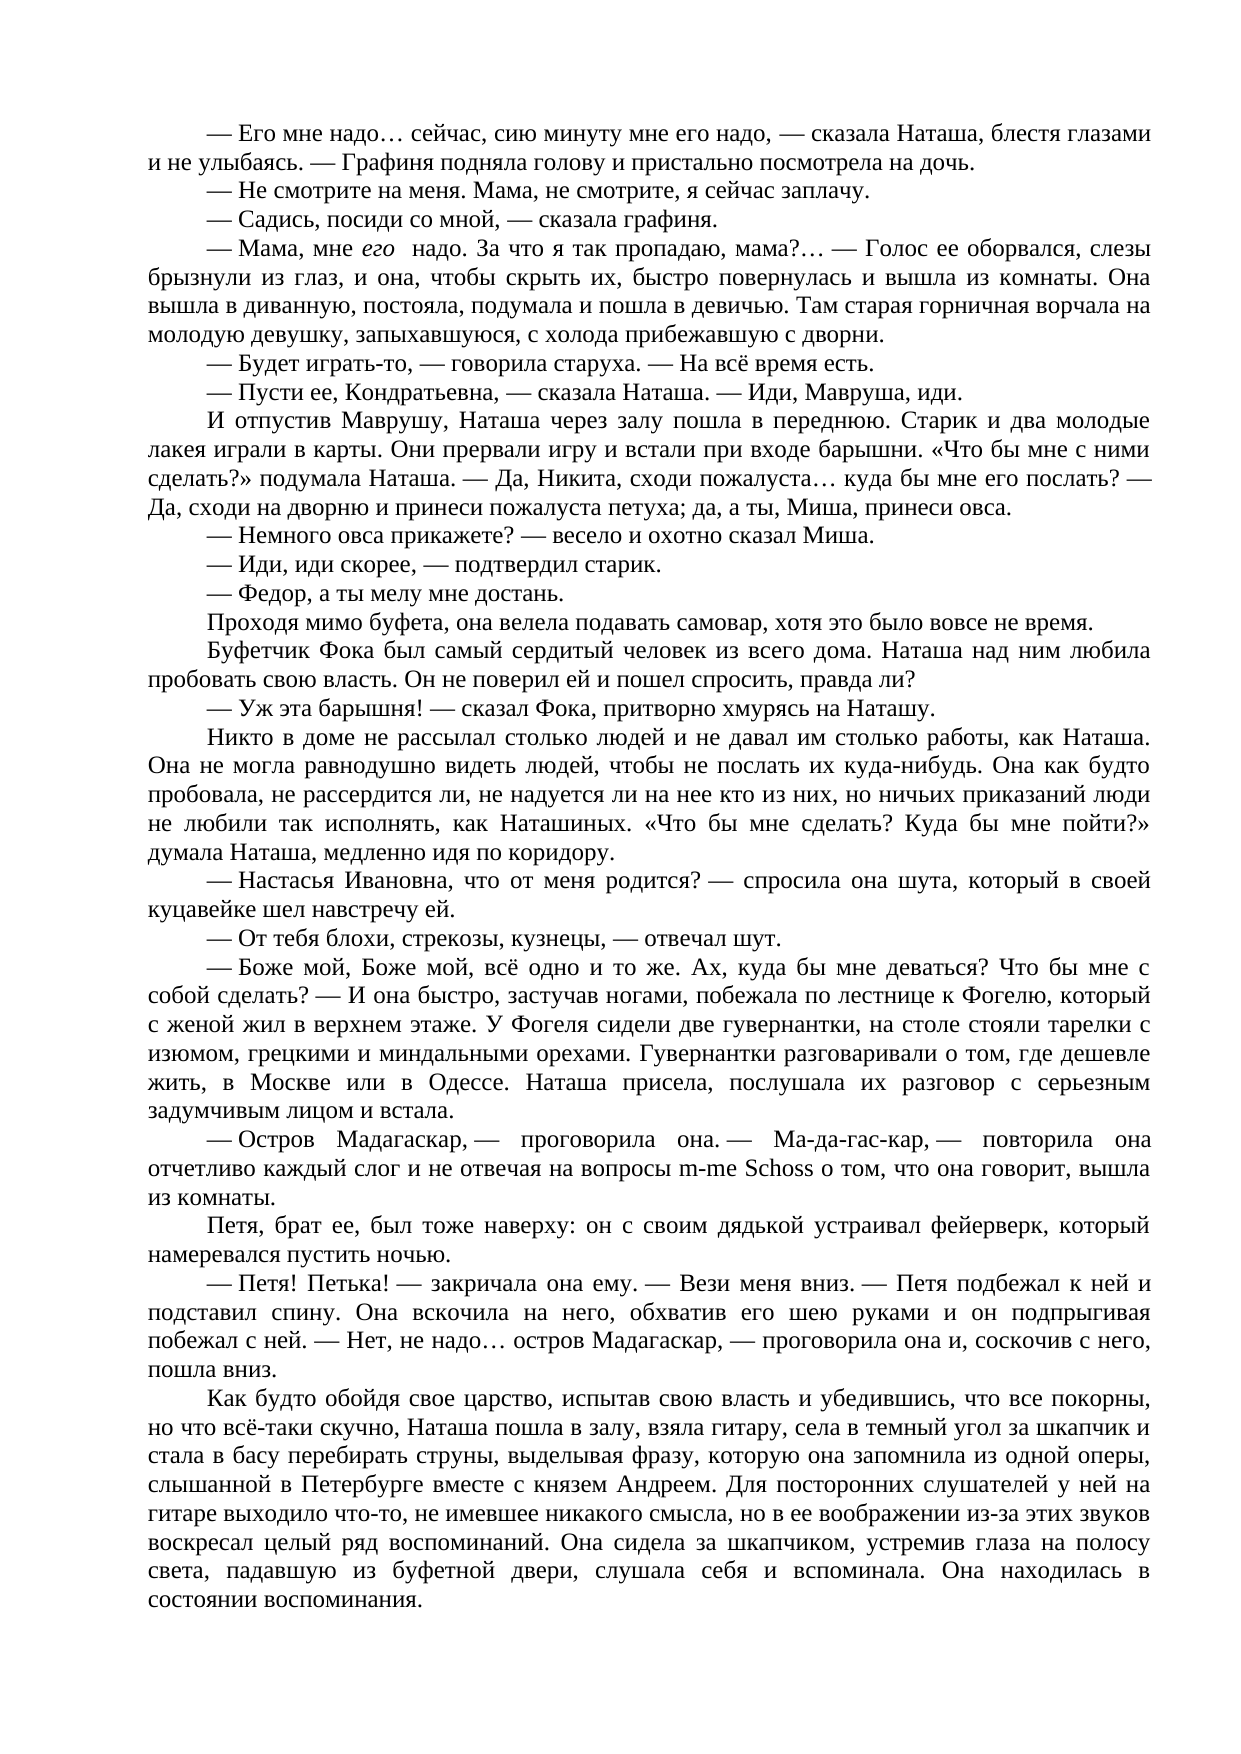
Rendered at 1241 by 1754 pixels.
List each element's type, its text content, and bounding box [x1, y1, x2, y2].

text Проходя мимо буфета, она велела подавать самовар, хотя это было вовсе не время. [148, 607, 1152, 636]
text Буфетчик Фока был самый сердитый человек из всего дома. Наташа над ним любила пробовать свою власть. Он не поверил ей и пошел спросить, правда ли? [148, 636, 1152, 693]
text — Петя! Петька! — закричала она ему. — Вези меня вниз. — Петя подбежал к ней и подставил спину. Она вскочила на него, обхватив его шею руками и он подпрыгивая побежал с ней. — Нет, не надо… остров Мадагаскар, — проговорила она и, соскочив с него, пошла вниз. [148, 1268, 1152, 1383]
text — Не смотрите на меня. Мама, не смотрите, я сейчас заплачу. [148, 176, 1152, 204]
text — Федор, а ты мелу мне достань. [148, 578, 1152, 607]
text — Настасья Ивановна, что от меня родится? — спросила она шута, который в своей куцавейке шел навстречу ей. [148, 866, 1152, 923]
text И отпустив Маврушу, Наташа через залу пошла в переднюю. Старик и два молодые лакея играли в карты. Они прервали игру и встали при входе барышни. «Что бы мне с ними сделать?» подумала Наташа. — Да, Никита, сходи пожалуста… куда бы мне его послать? — Да, сходи на дворню и принеси пожалуста петуха; да, а ты, Миша, принеси овса. [148, 406, 1152, 521]
text — Садись, посиди со мной, — сказала графиня. [148, 204, 1152, 233]
text Как будто обойдя свое царство, испытав свою власть и убедившись, что все покорны, но что всё-таки скучно, Наташа пошла в залу, взяла гитару, села в темный угол за шкапчик и стала в басу перебирать струны, выделывая фразу, которую она запомнила из одной оперы, слышанной в Петербурге вместе с князем Андреем. Для посторонних слушателей у ней на гитаре выходило что-то, не имевшее никакого смысла, но в ее воображении из-за этих звуков воскресал целый ряд воспоминаний. Она сидела за шкапчиком, устремив глаза на полосу света, падавшую из буфетной двери, слушала себя и вспоминала. Она находилась в состоянии воспоминания. [148, 1383, 1152, 1613]
text Петя, брат ее, был тоже наверху: он с своим дядькой устраивал фейерверк, который намеревался пустить ночью. [148, 1211, 1152, 1268]
text — Мама, мне его надо. За что я так пропадаю, мама?… — Голос ее оборвался, слезы брызнули из глаз, и она, чтобы скрыть их, быстро повернулась и вышла из комнаты. Она вышла в диванную, постояла, подумала и пошла в девичью. Там старая горничная ворчала на молодую девушку, запыхавшуюся, с холода прибежавшую с дворни. [148, 233, 1152, 348]
text — Уж эта барышня! — сказал Фока, притворно хмурясь на Наташу. [148, 693, 1152, 722]
text — Остров Мадагаскар, — проговорила она. — Ма-да-гас-кар, — повторила она отчетливо каждый слог и не отвечая на вопросы m-me Schoss о том, что она говорит, вышла из комнаты. [148, 1124, 1152, 1211]
text Никто в доме не рассылал столько людей и не давал им столько работы, как Наташа. Она не могла равнодушно видеть людей, чтобы не послать их куда-нибудь. Она как будто пробовала, не рассердится ли, не надуется ли на нее кто из них, но ничьих приказаний люди не любили так исполнять, как Наташиных. «Что бы мне сделать? Куда бы мне пойти?» думала Наташа, медленно идя по коридору. [148, 722, 1152, 866]
text — Его мне надо… сейчас, сию минуту мне его надо, — сказала Наташа, блестя глазами и не улыбаясь. — Графиня подняла голову и пристально посмотрела на дочь. [148, 118, 1152, 176]
text — Пусти ее, Кондратьевна, — сказала Наташа. — Иди, Мавруша, иди. [148, 377, 1152, 406]
text — Боже мой, Боже мой, всё одно и то же. Ах, куда бы мне деваться? Что бы мне с собой сделать? — И она быстро, застучав ногами, побежала по лестнице к Фогелю, который с женой жил в верхнем этаже. У Фогеля сидели две гувернантки, на столе стояли тарелки с изюмом, грецкими и миндальными орехами. Гувернантки разговаривали о том, где дешевле жить, в Москве или в Одессе. Наташа присела, послушала их разговор с серьезным задумчивым лицом и встала. [148, 952, 1152, 1124]
text — Будет играть-то, — говорила старуха. — На всё время есть. [148, 348, 1152, 377]
text — Немного овса прикажете? — весело и охотно сказал Миша. [148, 521, 1152, 549]
text — От тебя блохи, стрекозы, кузнецы, — отвечал шут. [148, 923, 1152, 952]
text — Иди, иди скорее, — подтвердил старик. [148, 549, 1152, 578]
